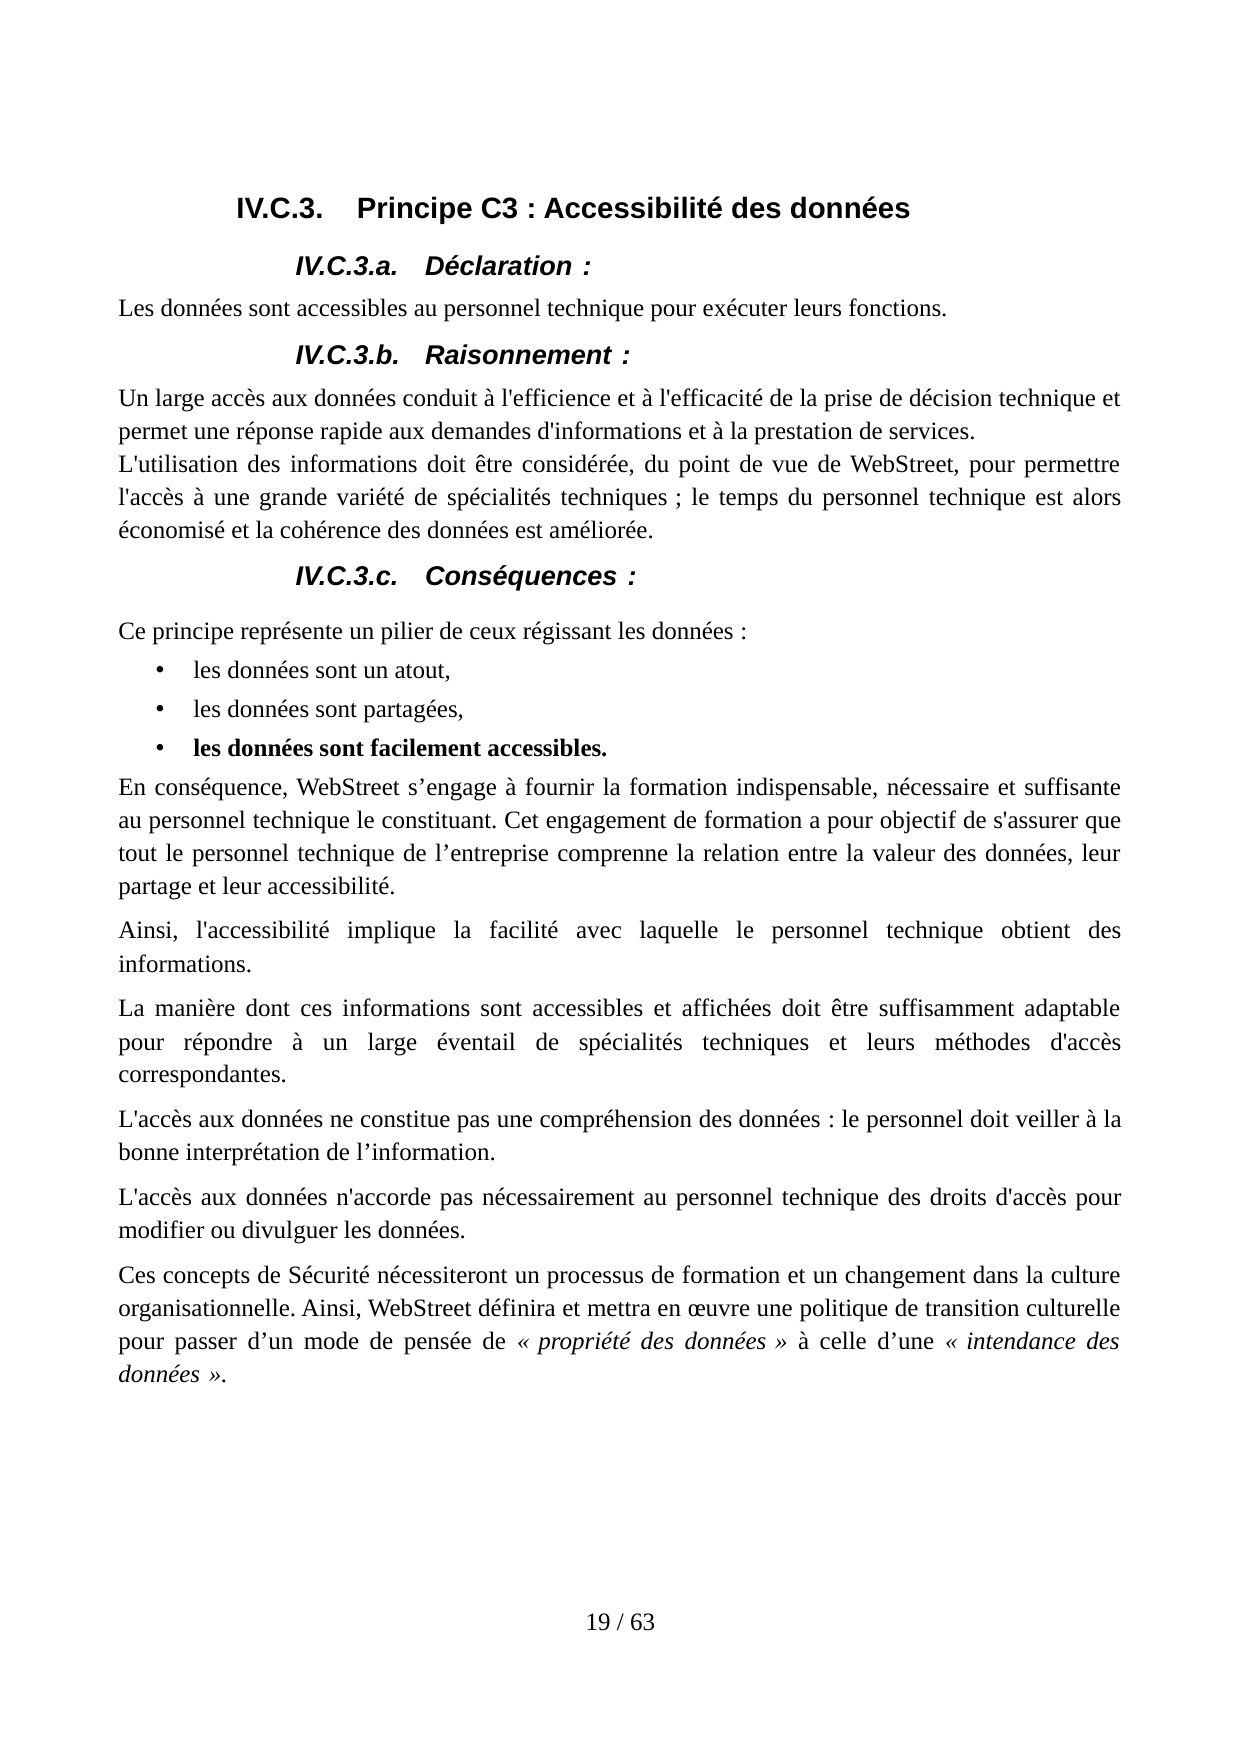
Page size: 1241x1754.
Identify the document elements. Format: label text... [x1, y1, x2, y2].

list les données sont facilement accessibles. [156, 733, 1122, 761]
text Ainsi, l'accessibilité implique la facilité avec laquelle le personnel technique obtient des informations. [118, 916, 1122, 977]
text L'accès aux données ne constitue pas une compréhension des données : le personnel doit veiller à la bonne interprétation de l’information. [118, 1104, 1122, 1166]
subtitle Conséquences : [118, 560, 1122, 592]
list les données sont partagées, [156, 694, 1122, 722]
text En conséquence, WebStreet s’engage à fournir la formation indispensable, nécessaire et suffisante au personnel technique le constituant. Cet engagement de formation a pour objectif de s'assurer que tout le personnel technique de l’entreprise comprenne la relation entre la valeur des données, leur partage et leur accessibilité. [118, 772, 1122, 899]
text Ce principe représente un pilier de ceux régissant les données : [118, 616, 1122, 644]
text Un large accès aux données conduit à l'efficience et à l'efficacité de la prise de décision technique et permet une réponse rapide aux demandes d'informations et à la prestation de services. [118, 383, 1122, 444]
subtitle Déclaration : [118, 250, 1122, 281]
text La manière dont ces informations sont accessibles et affichées doit être suffisamment adaptable pour répondre à un large éventail de spécialités techniques et leurs méthodes d'accès correspondantes. [118, 993, 1122, 1088]
text L'accès aux données n'accorde pas nécessairement au personnel technique des droits d'accès pour modifier ou divulguer les données. [118, 1182, 1122, 1244]
subtitle Principe C3 : Accessibilité des données [118, 191, 1122, 225]
subtitle Raisonnement : [118, 339, 1122, 370]
text Ces concepts de Sécurité nécessiteront un processus de formation et un changement dans la culture organisationnelle. Ainsi, WebStreet définira et mettra en œuvre une politique de transition culturelle pour passer d’un mode de pensée de « propriété des données » à celle d’une « intendance des données ». [118, 1260, 1122, 1388]
text L'utilisation des informations doit être considérée, du point de vue de WebStreet, pour permettre l'accès à une grande variété de spécialités techniques ; le temps du personnel technique est alors économisé et la cohérence des données est améliorée. [118, 449, 1122, 543]
text Les données sont accessibles au personnel technique pour exécuter leurs fonctions. [118, 293, 1122, 322]
list les données sont un atout, [156, 655, 1122, 683]
